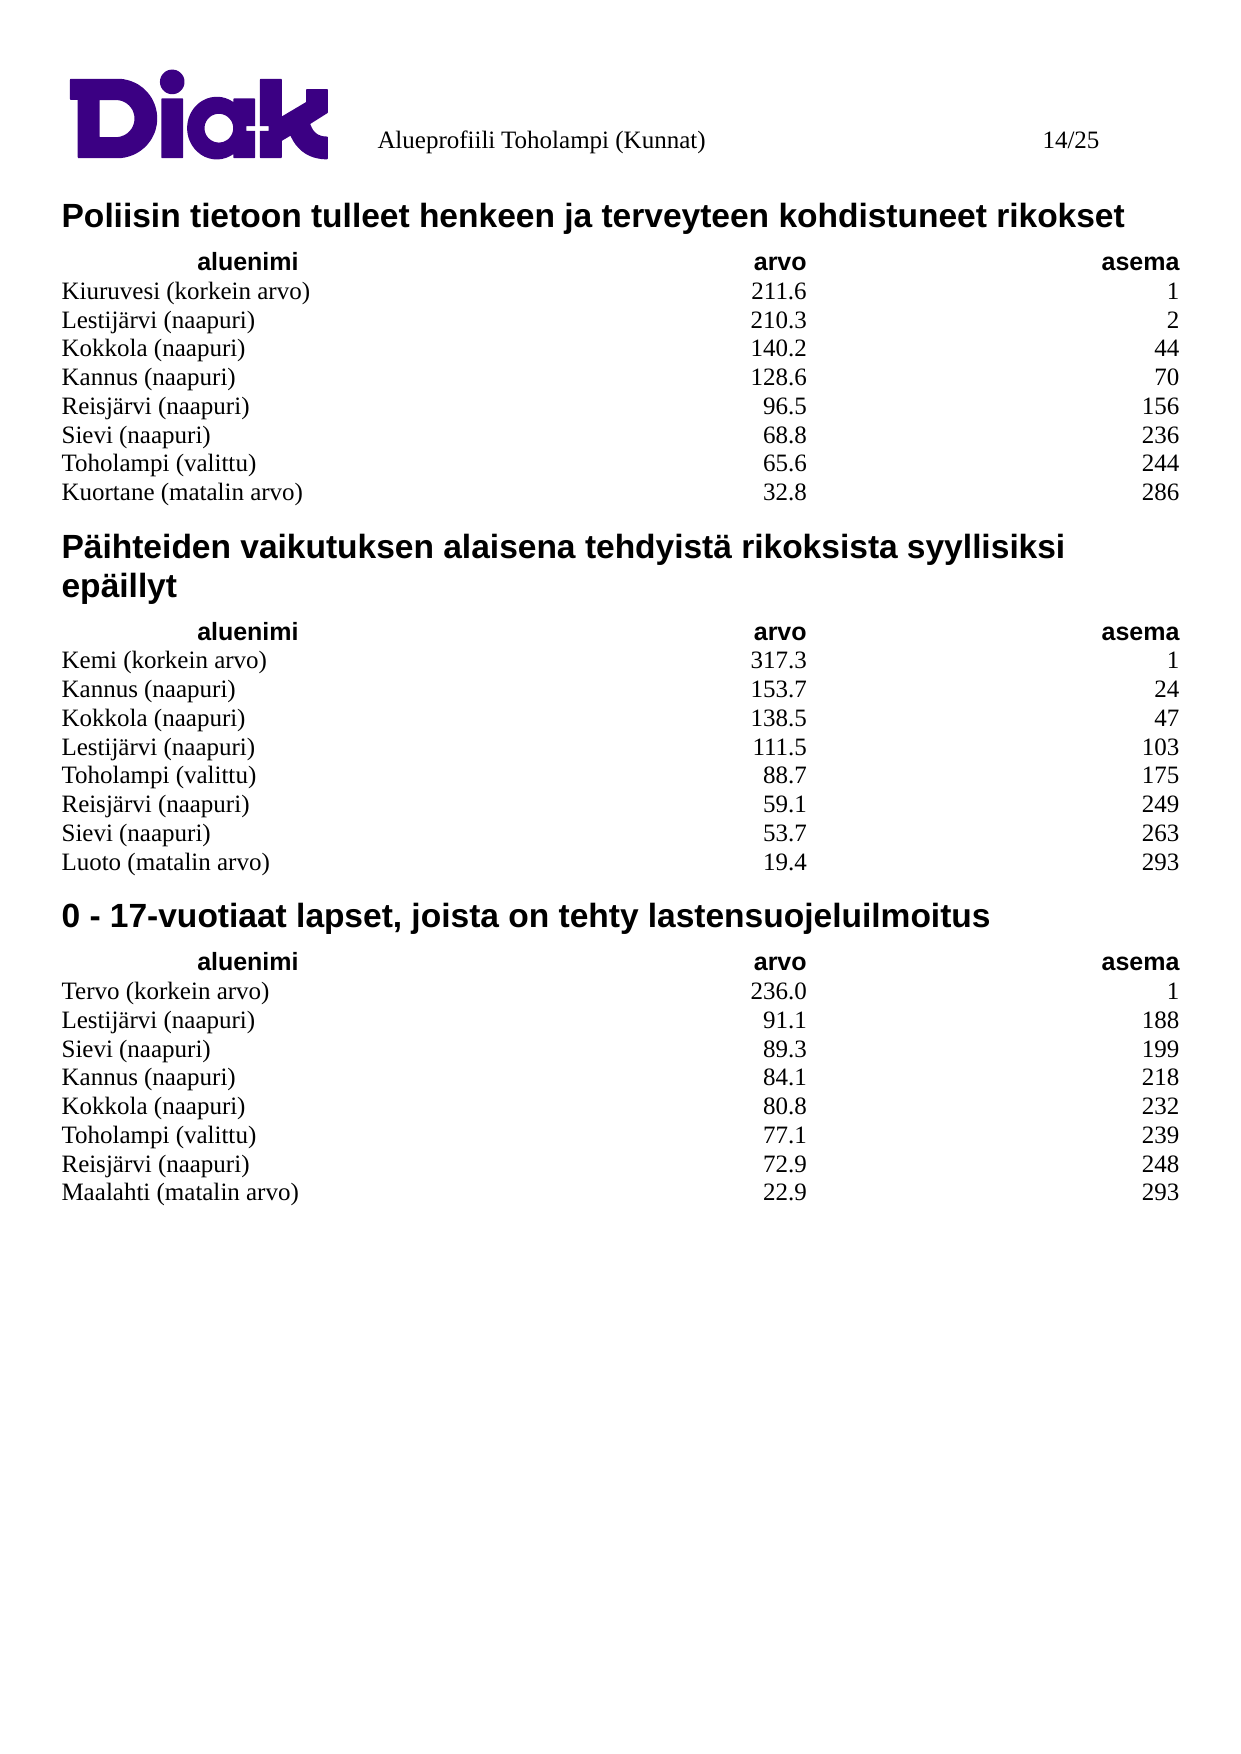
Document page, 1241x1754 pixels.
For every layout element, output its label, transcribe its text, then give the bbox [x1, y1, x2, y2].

table_cell 1 [806, 276, 1179, 305]
table_cell Reisjärvi (naapuri) [61, 789, 434, 818]
table_cell 210.3 [434, 305, 806, 333]
table_cell 236 [806, 420, 1179, 448]
table_cell 236.0 [434, 976, 806, 1005]
table_cell 1 [806, 645, 1179, 674]
table_header aluenimi [61, 617, 434, 645]
table_cell 53.7 [434, 818, 806, 847]
table_cell 47 [806, 703, 1179, 732]
table_cell 1 [806, 976, 1179, 1005]
table_cell 232 [806, 1091, 1179, 1120]
table_cell 156 [806, 391, 1179, 420]
table_header aluenimi [61, 247, 434, 276]
table_header arvo [434, 617, 806, 645]
table_cell Kokkola (naapuri) [61, 1091, 434, 1120]
table_cell 239 [806, 1120, 1179, 1149]
table_cell 84.1 [434, 1063, 806, 1091]
table_cell 19.4 [434, 847, 806, 875]
table_cell 68.8 [434, 420, 806, 448]
table_cell 317.3 [434, 645, 806, 674]
table_cell Kannus (naapuri) [61, 1063, 434, 1091]
table_cell Kannus (naapuri) [61, 362, 434, 391]
table_cell 248 [806, 1149, 1179, 1177]
table_cell Sievi (naapuri) [61, 818, 434, 847]
table_cell 88.7 [434, 760, 806, 789]
table_cell 24 [806, 674, 1179, 703]
table_cell Lestijärvi (naapuri) [61, 1005, 434, 1034]
table_cell Lestijärvi (naapuri) [61, 732, 434, 760]
table_cell 22.9 [434, 1178, 806, 1206]
table_cell 103 [806, 732, 1179, 760]
table_cell 175 [806, 760, 1179, 789]
table_cell 263 [806, 818, 1179, 847]
table_cell 70 [806, 362, 1179, 391]
table_cell Reisjärvi (naapuri) [61, 1149, 434, 1177]
table_cell Kemi (korkein arvo) [61, 645, 434, 674]
table_cell 199 [806, 1034, 1179, 1062]
table_header arvo [434, 247, 806, 276]
table_cell 80.8 [434, 1091, 806, 1120]
table_cell Tervo (korkein arvo) [61, 976, 434, 1005]
table_cell 44 [806, 334, 1179, 362]
table_cell Lestijärvi (naapuri) [61, 305, 434, 333]
table_cell 211.6 [434, 276, 806, 305]
table_cell 32.8 [434, 477, 806, 506]
table_cell 111.5 [434, 732, 806, 760]
table_cell 65.6 [434, 449, 806, 477]
table_cell 140.2 [434, 334, 806, 362]
table_header arvo [434, 948, 806, 976]
table_cell 77.1 [434, 1120, 806, 1149]
table_cell 2 [806, 305, 1179, 333]
subtitle 0 - 17-vuotiaat lapset, joista on tehty lastensuojeluilmoitus [61, 896, 1179, 935]
table_cell Kiuruvesi (korkein arvo) [61, 276, 434, 305]
table_cell 91.1 [434, 1005, 806, 1034]
table_cell Toholampi (valittu) [61, 449, 434, 477]
table_cell Kokkola (naapuri) [61, 334, 434, 362]
table_cell 218 [806, 1063, 1179, 1091]
table_cell 293 [806, 1178, 1179, 1206]
table_cell 96.5 [434, 391, 806, 420]
table_header aluenimi [61, 948, 434, 976]
table_header asema [806, 617, 1179, 645]
table_cell 128.6 [434, 362, 806, 391]
table_cell Luoto (matalin arvo) [61, 847, 434, 875]
subtitle Poliisin tietoon tulleet henkeen ja terveyteen kohdistuneet rikokset [61, 196, 1179, 235]
table_cell 293 [806, 847, 1179, 875]
table_header asema [806, 247, 1179, 276]
table_cell Sievi (naapuri) [61, 420, 434, 448]
table_cell Reisjärvi (naapuri) [61, 391, 434, 420]
table_cell Toholampi (valittu) [61, 760, 434, 789]
table_cell Kuortane (matalin arvo) [61, 477, 434, 506]
subtitle Päihteiden vaikutuksen alaisena tehdyistä rikoksista syyllisiksi epäillyt [61, 527, 1179, 604]
table_cell 286 [806, 477, 1179, 506]
table_cell 188 [806, 1005, 1179, 1034]
table_cell 72.9 [434, 1149, 806, 1177]
table_cell Sievi (naapuri) [61, 1034, 434, 1062]
table_cell 249 [806, 789, 1179, 818]
table_cell Kannus (naapuri) [61, 674, 434, 703]
table_cell 89.3 [434, 1034, 806, 1062]
table_cell Maalahti (matalin arvo) [61, 1178, 434, 1206]
table_cell 138.5 [434, 703, 806, 732]
table_cell 244 [806, 449, 1179, 477]
table_cell 59.1 [434, 789, 806, 818]
table_header asema [806, 948, 1179, 976]
table_cell Toholampi (valittu) [61, 1120, 434, 1149]
table_cell 153.7 [434, 674, 806, 703]
table_cell Kokkola (naapuri) [61, 703, 434, 732]
